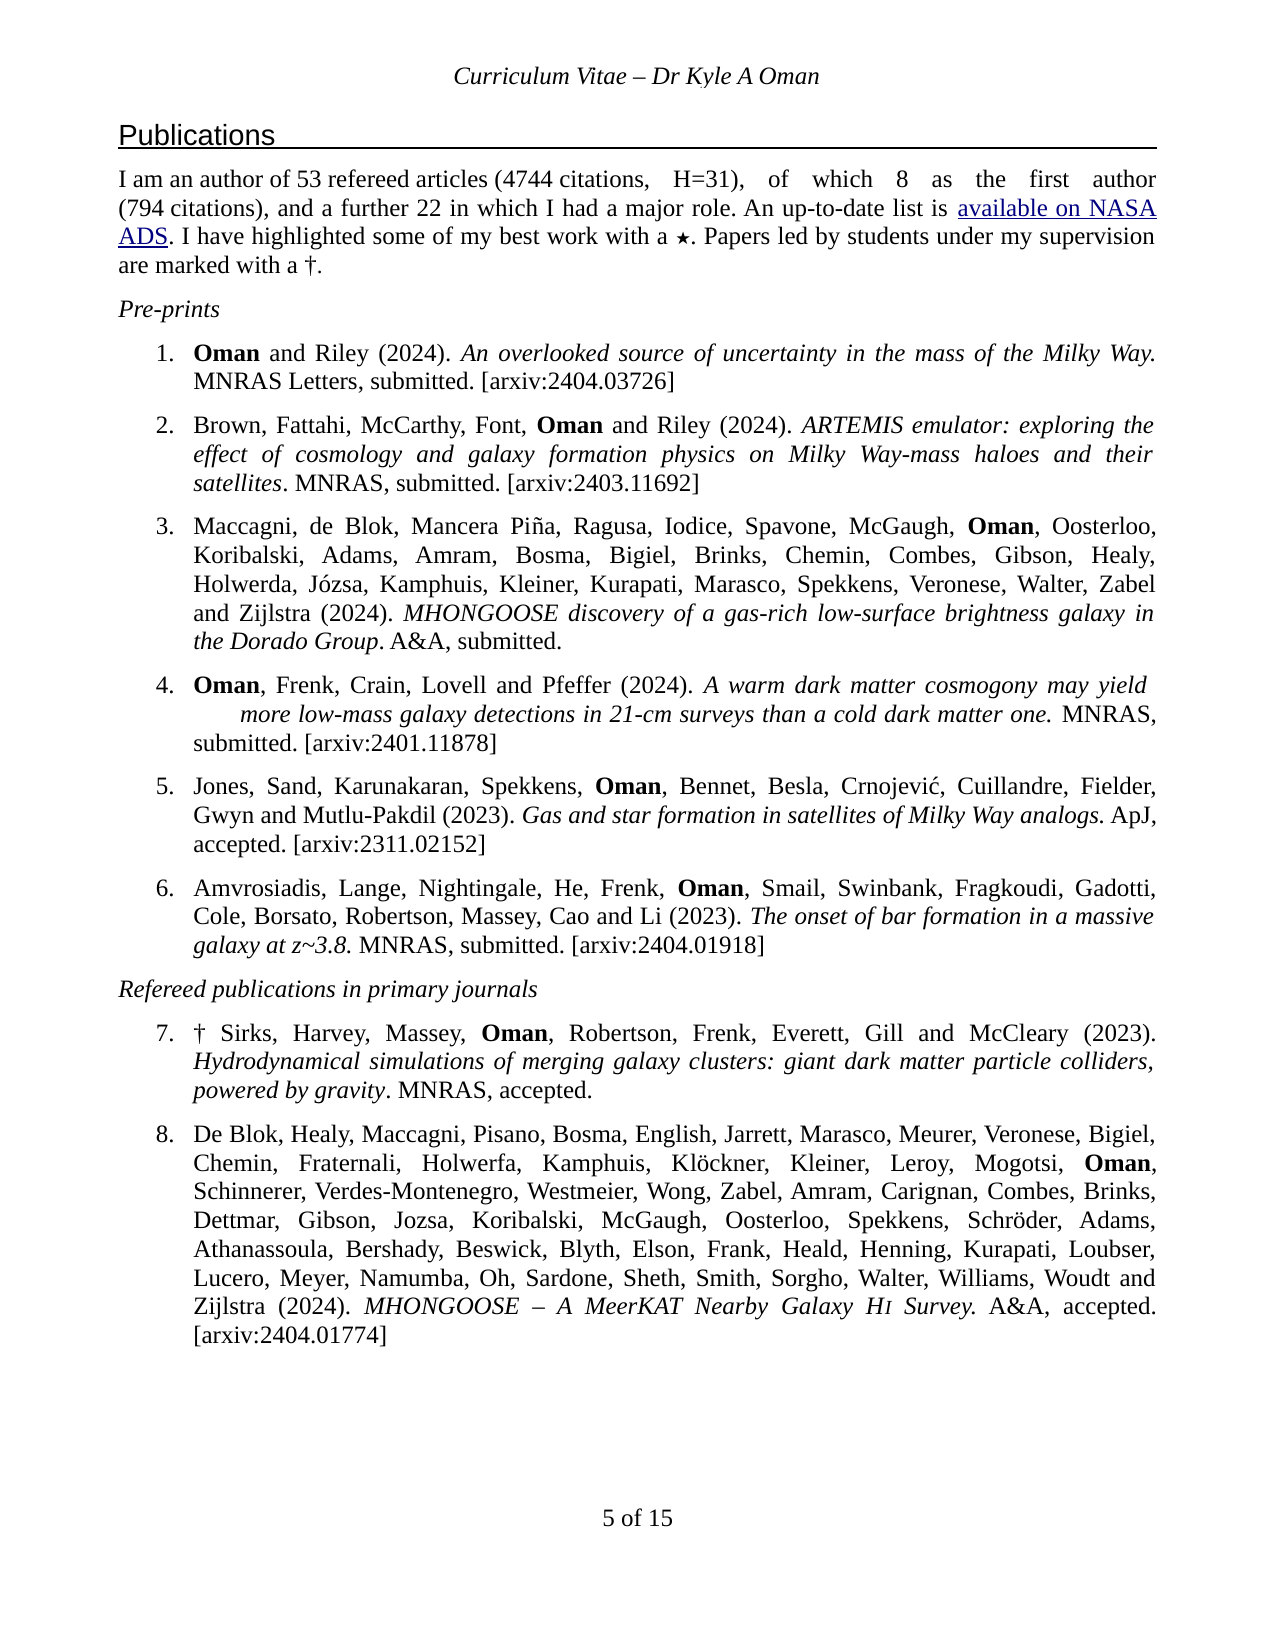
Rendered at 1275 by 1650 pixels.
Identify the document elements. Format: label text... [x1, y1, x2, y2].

text Pre-prints [118, 294, 1157, 323]
subtitle Publications [118, 118, 1157, 147]
text I am an author of 53 refereed articles (4744 citations, H=31), of which 8 as the first author (794 citations), and a further 22 in which I had a major role. An up-to-date list is available on NASA ADS. I have highlighted some of my best work with a ★. Papers led by students under my supervision are marked with a †. [118, 164, 1157, 279]
list † Sirks, Harvey, Massey, Oman, Robertson, Frenk, Everett, Gill and McCleary (2023). Hydrodynamical simulations of merging galaxy clusters: giant dark matter particle colliders, powered by gravity. MNRAS, accepted. [156, 1018, 1157, 1104]
text Refereed publications in primary journals [118, 974, 1157, 1003]
list Amvrosiadis, Lange, Nightingale, He, Frenk, Oman, Smail, Swinbank, Fragkoudi, Gadotti, Cole, Borsato, Robertson, Massey, Cao and Li (2023). The onset of bar formation in a massive galaxy at z~3.8. MNRAS, submitted. [arxiv:2404.01918] [156, 873, 1157, 959]
list Oman and Riley (2024). An overlooked source of uncertainty in the mass of the Milky Way. MNRAS Letters, submitted. [arxiv:2404.03726] [156, 338, 1157, 395]
list Maccagni, de Blok, Mancera Piña, Ragusa, Iodice, Spavone, McGaugh, Oman, Oosterloo, Koribalski, Adams, Amram, Bosma, Bigiel, Brinks, Chemin, Combes, Gibson, Healy, Holwerda, Józsa, Kamphuis, Kleiner, Kurapati, Marasco, Spekkens, Veronese, Walter, Zabel and Zijlstra (2024). MHONGOOSE discovery of a gas-rich low-surface brightness galaxy in the Dorado Group. A&A, submitted. [156, 511, 1157, 655]
list Jones, Sand, Karunakaran, Spekkens, Oman, Bennet, Besla, Crnojević, Cuillandre, Fielder, Gwyn and Mutlu-Pakdil (2023). Gas and star formation in satellites of Milky Way analogs. ApJ, accepted. [arxiv:2311.02152] [156, 771, 1157, 858]
list De Blok, Healy, Maccagni, Pisano, Bosma, English, Jarrett, Marasco, Meurer, Veronese, Bigiel, Chemin, Fraternali, Holwerfa, Kamphuis, Klöckner, Kleiner, Leroy, Mogotsi, Oman, Schinnerer, Verdes-Montenegro, Westmeier, Wong, Zabel, Amram, Carignan, Combes, Brinks, Dettmar, Gibson, Jozsa, Koribalski, McGaugh, Oosterloo, Spekkens, Schröder, Adams, Athanassoula, Bershady, Beswick, Blyth, Elson, Frank, Heald, Henning, Kurapati, Loubser, Lucero, Meyer, Namumba, Oh, Sardone, Sheth, Smith, Sorgho, Walter, Williams, Woudt and Zijlstra (2024). MHONGOOSE – A MeerKAT Nearby Galaxy Hi Survey. A&A, accepted. [arxiv:2404.01774] [156, 1119, 1157, 1349]
list Oman, Frenk, Crain, Lovell and Pfeffer (2024). A warm dark matter cosmogony may yield more low-mass galaxy detections in 21-cm surveys than a cold dark matter one. MNRAS, submitted. [arxiv:2401.11878] [156, 670, 1157, 756]
list Brown, Fattahi, McCarthy, Font, Oman and Riley (2024). ARTEMIS emulator: exploring the effect of cosmology and galaxy formation physics on Milky Way-mass haloes and their satellites. MNRAS, submitted. [arxiv:2403.11692] [156, 410, 1157, 496]
